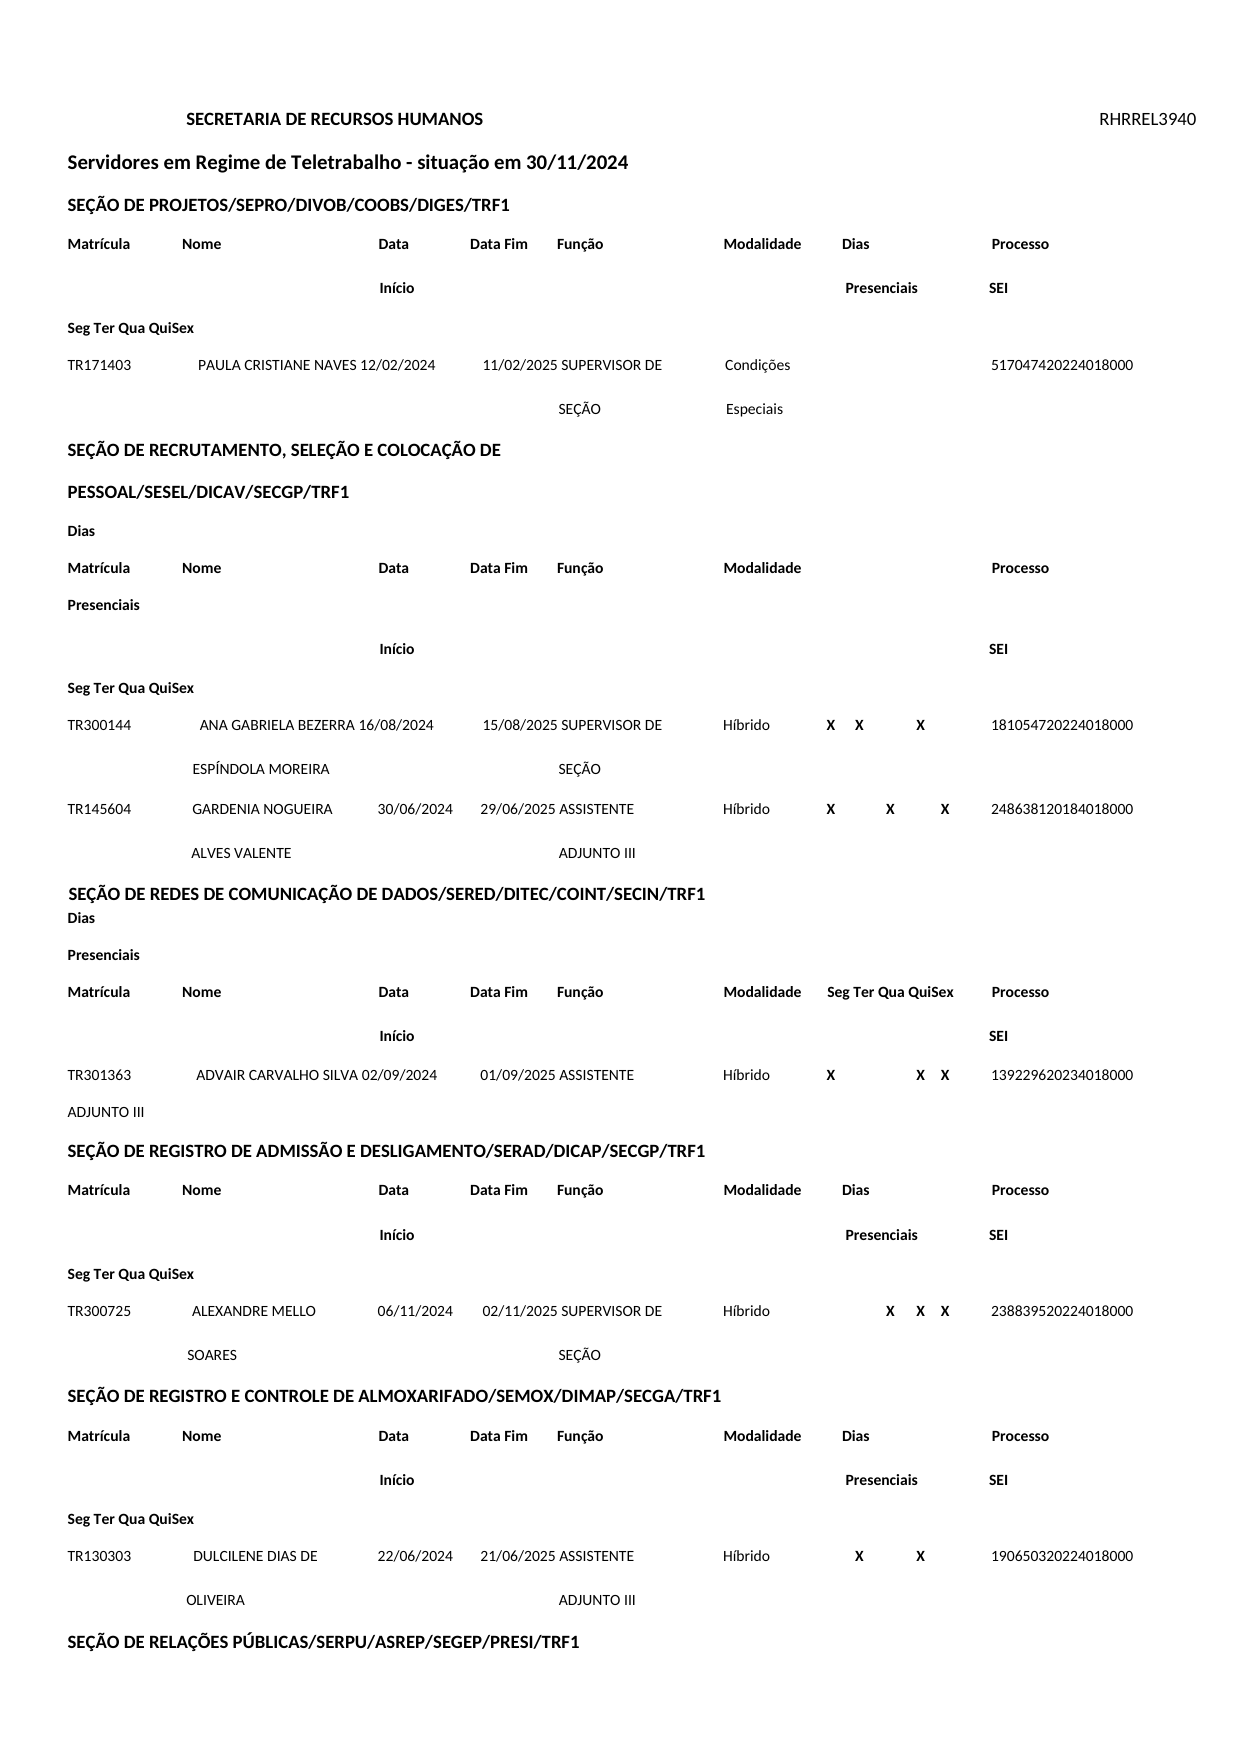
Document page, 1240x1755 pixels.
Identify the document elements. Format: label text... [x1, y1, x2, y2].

text SECRETARIA DE RECURSOS HUMANOS RHRREL3940 [67, 103, 1196, 131]
text SEÇÃO DE RECRUTAMENTO, SELEÇÃO E COLOCAÇÃO DE [67, 439, 1196, 462]
text SEÇÃO DE REGISTRO E CONTROLE DE ALMOXARIFADO/SEMOX/DIMAP/SECGA/TRF1 [67, 1385, 1196, 1408]
text Início SEI [67, 1019, 1196, 1047]
text OLIVEIRA ADJUNTO III [67, 1583, 1196, 1611]
text TR171403 PAULA CRISTIANE NAVES 12/02/2024 11/02/2025 SUPERVISOR DE Condições 517047420224018000 [67, 355, 1196, 374]
text Matrícula Nome Data Data Fim Função Modalidade Dias Processo [67, 234, 1196, 254]
text ADJUNTO III [67, 1102, 1196, 1122]
text Seg Ter Qua QuiSex [67, 678, 1196, 697]
text SEÇÃO DE REGISTRO DE ADMISSÃO E DESLIGAMENTO/SERAD/DICAP/SECGP/TRF1 [67, 1139, 1196, 1162]
text TR300725 ALEXANDRE MELLO 06/11/2024 02/11/2025 SUPERVISOR DE Híbrido X X X 238839520224018000 [67, 1301, 1196, 1320]
text TR301363 ADVAIR CARVALHO SILVA 02/09/2024 01/09/2025 ASSISTENTE Híbrido X X X 139229620234018000 [67, 1066, 1196, 1084]
text Dias [67, 908, 1196, 927]
text PESSOAL/SESEL/DICAV/SECGP/TRF1 [67, 480, 1196, 503]
text SEÇÃO DE RELAÇÕES PÚBLICAS/SERPU/ASREP/SEGEP/PRESI/TRF1 [67, 1630, 1196, 1653]
text Matrícula Nome Data Data Fim Função Modalidade Dias Processo [67, 1426, 1196, 1445]
text ALVES VALENTE ADJUNTO III [67, 836, 1196, 864]
text Matrícula Nome Data Data Fim Função Modalidade Seg Ter Qua QuiSex Processo [67, 982, 1196, 1001]
text SEÇÃO DE PROJETOS/SEPRO/DIVOB/COOBS/DIGES/TRF1 [67, 193, 1196, 216]
text Início Presenciais SEI [67, 272, 1196, 299]
text SEÇÃO DE REDES DE COMUNICAÇÃO DE DADOS/SERED/DITEC/COINT/SECIN/TRF1 [68, 882, 1196, 905]
text Início Presenciais SEI [67, 1218, 1196, 1246]
text Presenciais [67, 945, 1196, 964]
text TR145604 GARDENIA NOGUEIRA 30/06/2024 29/06/2025 ASSISTENTE Híbrido X X X 248638120184018000 [67, 799, 1196, 818]
text SOARES SEÇÃO [67, 1338, 1196, 1366]
text Presenciais [67, 595, 1196, 614]
text Dias [67, 521, 1196, 540]
text TR130303 DULCILENE DIAS DE 22/06/2024 21/06/2025 ASSISTENTE Híbrido X X 190650320224018000 [67, 1546, 1196, 1565]
text Seg Ter Qua QuiSex [67, 1264, 1196, 1283]
text Início Presenciais SEI [67, 1463, 1196, 1491]
text Matrícula Nome Data Data Fim Função Modalidade Processo [67, 558, 1196, 577]
text Matrícula Nome Data Data Fim Função Modalidade Dias Processo [67, 1181, 1196, 1200]
text Servidores em Regime de Teletrabalho - situação em 30/11/2024 [67, 149, 1196, 175]
text SEÇÃO Especiais [67, 392, 1196, 420]
text Seg Ter Qua QuiSex [67, 318, 1196, 337]
text Início SEI [67, 632, 1196, 660]
text ESPÍNDOLA MOREIRA SEÇÃO [67, 752, 1196, 780]
text Seg Ter Qua QuiSex [67, 1509, 1196, 1528]
text TR300144 ANA GABRIELA BEZERRA 16/08/2024 15/08/2025 SUPERVISOR DE Híbrido X X X 181054720224018000 [67, 715, 1196, 734]
